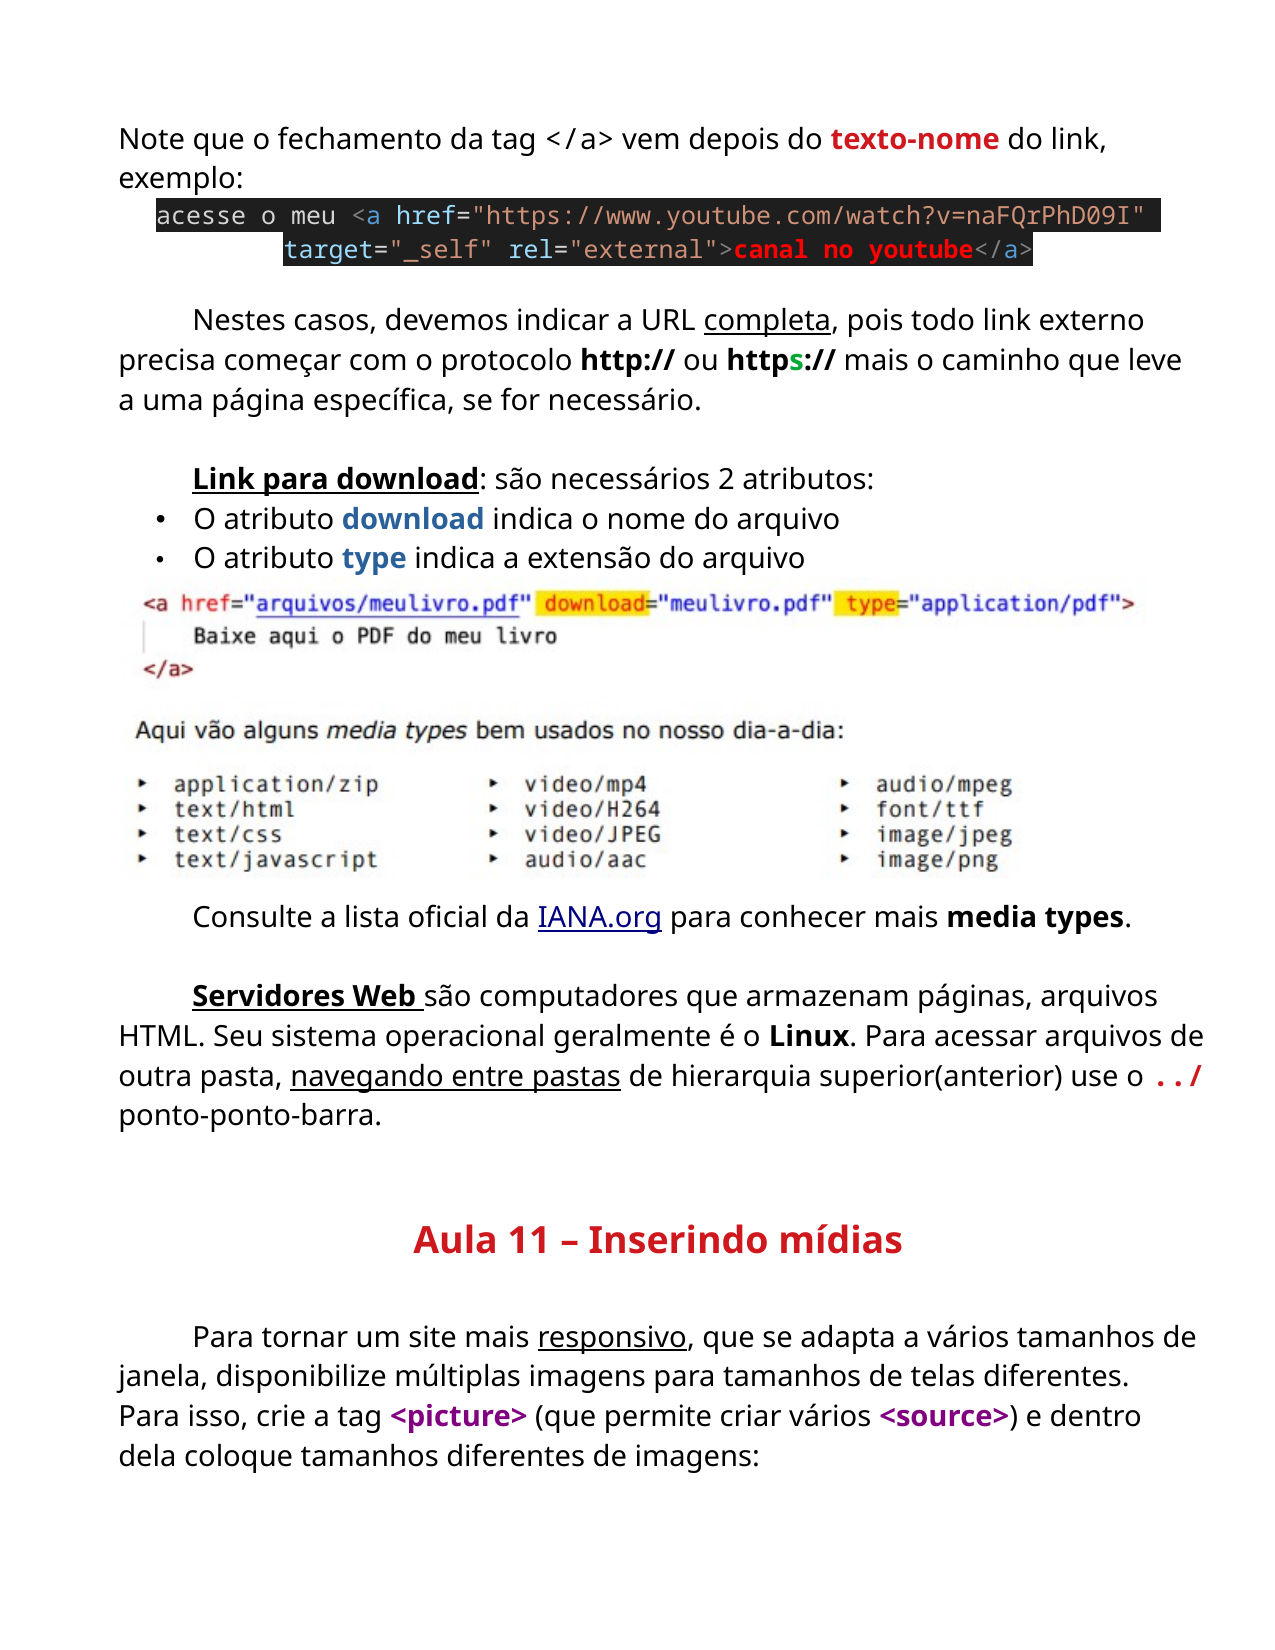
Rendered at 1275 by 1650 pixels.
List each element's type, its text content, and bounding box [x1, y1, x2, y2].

text Note que o fechamento da tag </a> vem depois do texto-nome do link, exemplo: [118, 118, 1198, 197]
text Para tornar um site mais responsivo, que se adapta a vários tamanhos de janela, disponibilize múltiplas imagens para tamanhos de telas diferentes. Para isso, crie a tag <picture> (que permite criar vários <source>) e dentro dela coloque tamanhos diferentes de imagens: [118, 1316, 1198, 1474]
text Link para download: são necessários 2 atributos: [118, 458, 1198, 498]
text Aula 11 – Inserindo mídias [118, 1214, 1198, 1265]
text acesse o meu <a href="https://www.youtube.com/watch?v=naFQrPhD09I" [118, 197, 1198, 232]
list O atributo type indica a extensão do arquivo [156, 538, 1157, 577]
text Nestes casos, devemos indicar a URL completa, pois todo link externo precisa começar com o protocolo http:// ou https:// mais o caminho que leve a uma página específica, se for necessário. [118, 300, 1198, 419]
list O atributo download indica o nome do arquivo [156, 498, 1157, 538]
text Consulte a lista oficial da IANA.org para conhecer mais media types. [118, 897, 1198, 936]
picture [121, 577, 1154, 897]
text target="_self" rel="external">canal no youtube</a> [118, 232, 1198, 266]
text Servidores Web são computadores que armazenam páginas, arquivos HTML. Seu sistema operacional geralmente é o Linux. Para acessar arquivos de outra pasta, navegando entre pastas de hierarquia superior(anterior) use o ../ ponto-ponto-barra. [118, 976, 1228, 1134]
